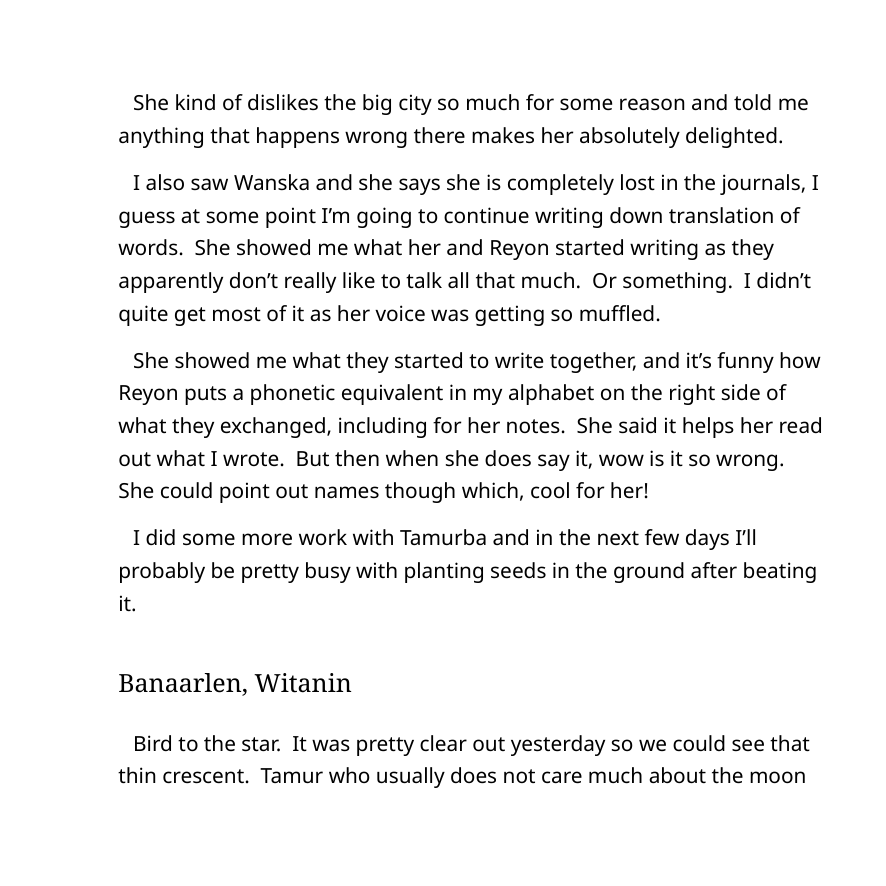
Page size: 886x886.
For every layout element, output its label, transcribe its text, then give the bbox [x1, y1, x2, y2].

text I did some more work with Tamurba and in the next few days I’ll probably be pretty busy with planting seeds in the ground after beating it. [118, 523, 827, 617]
text She showed me what they started to write together, and it’s funny how Reyon puts a phonetic equivalent in my alphabet on the right side of what they exchanged, including for her notes. She said it helps her read out what I wrote. But then when she does say it, wow is it so wrong. She could point out names though which, cool for her! [118, 346, 827, 505]
text I also saw Wanska and she says she is completely lost in the journals, I guess at some point I’m going to continue writing down translation of words. She showed me what her and Reyon started writing as they apparently don’t really like to talk all that much. Or something. I didn’t quite get most of it as her voice was getting so muffled. [118, 168, 827, 327]
text Bird to the star. It was pretty clear out yesterday so we could see that thin crescent. Tamur who usually does not care much about the moon [118, 729, 827, 790]
subtitle Banaarlen, Witanin [118, 665, 827, 699]
text She kind of dislikes the big city so much for some reason and told me anything that happens wrong there makes her absolutely delighted. [118, 88, 827, 149]
